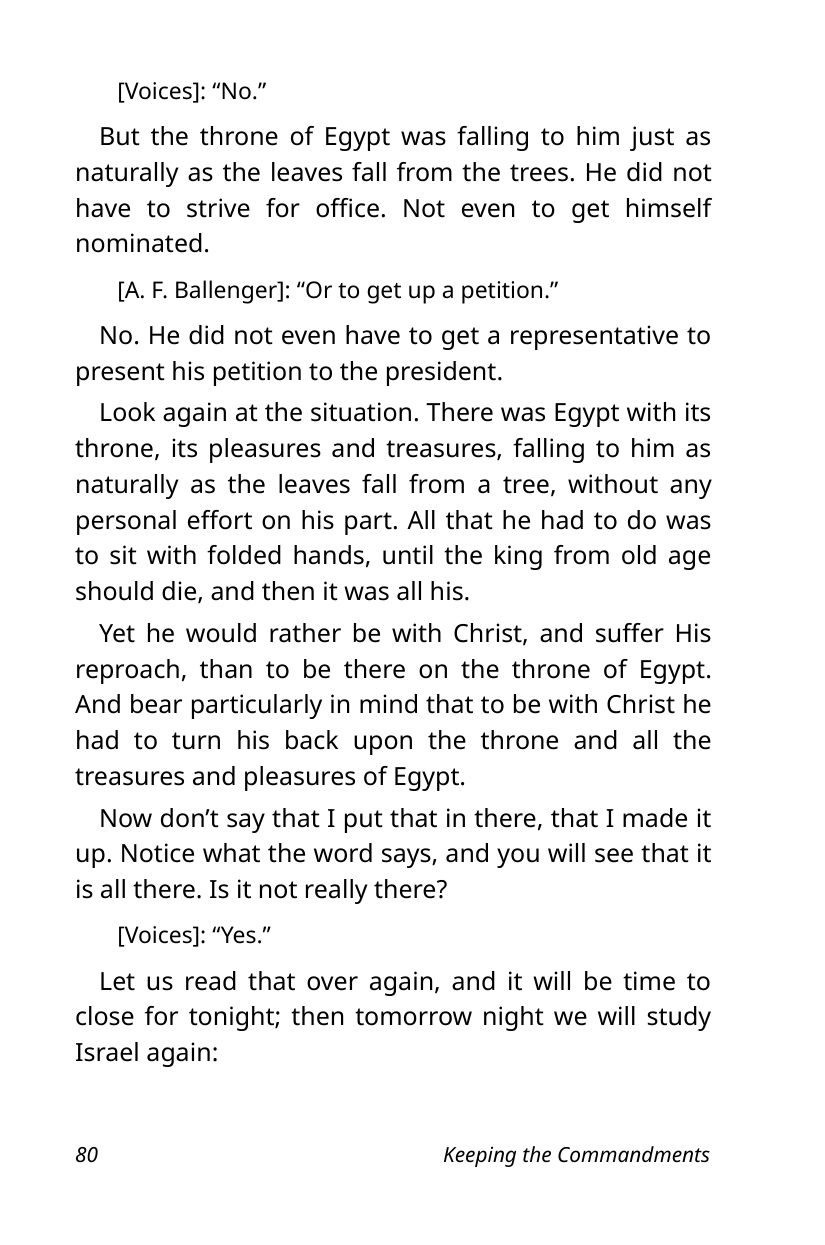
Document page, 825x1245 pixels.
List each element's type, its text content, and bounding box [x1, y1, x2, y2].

text [Voices]: “No.” [99, 75, 688, 106]
text [A. F. Ballenger]: “Or to get up a petition.” [99, 274, 688, 305]
text Let us read that over again, and it will be time to close for tonight; then tomorrow night we will study Israel again: [75, 963, 712, 1069]
text Yet he would rather be with Christ, and suffer His reproach, than to be there on the throne of Egypt. And bear particularly in mind that to be with Christ he had to turn his back upon the throne and all the treasures and pleasures of Egypt. [75, 616, 712, 792]
text No. He did not even have to get a representative to present his petition to the president. [75, 318, 712, 387]
text But the throne of Egypt was falling to him just as naturally as the leaves fall from the trees. He did not have to strive for office. Not even to get himself nominated. [75, 119, 712, 260]
text Look again at the situation. There was Egypt with its throne, its pleasures and treasures, falling to him as naturally as the leaves fall from a tree, without any personal effort on his part. All that he had to do was to sit with folded hands, until the king from old age should die, and then it was all his. [75, 395, 712, 608]
text Now don’t say that I put that in there, that I made it up. Notice what the word says, and you will see that it is all there. Is it not really there? [75, 800, 712, 906]
text [Voices]: “Yes.” [99, 919, 688, 951]
